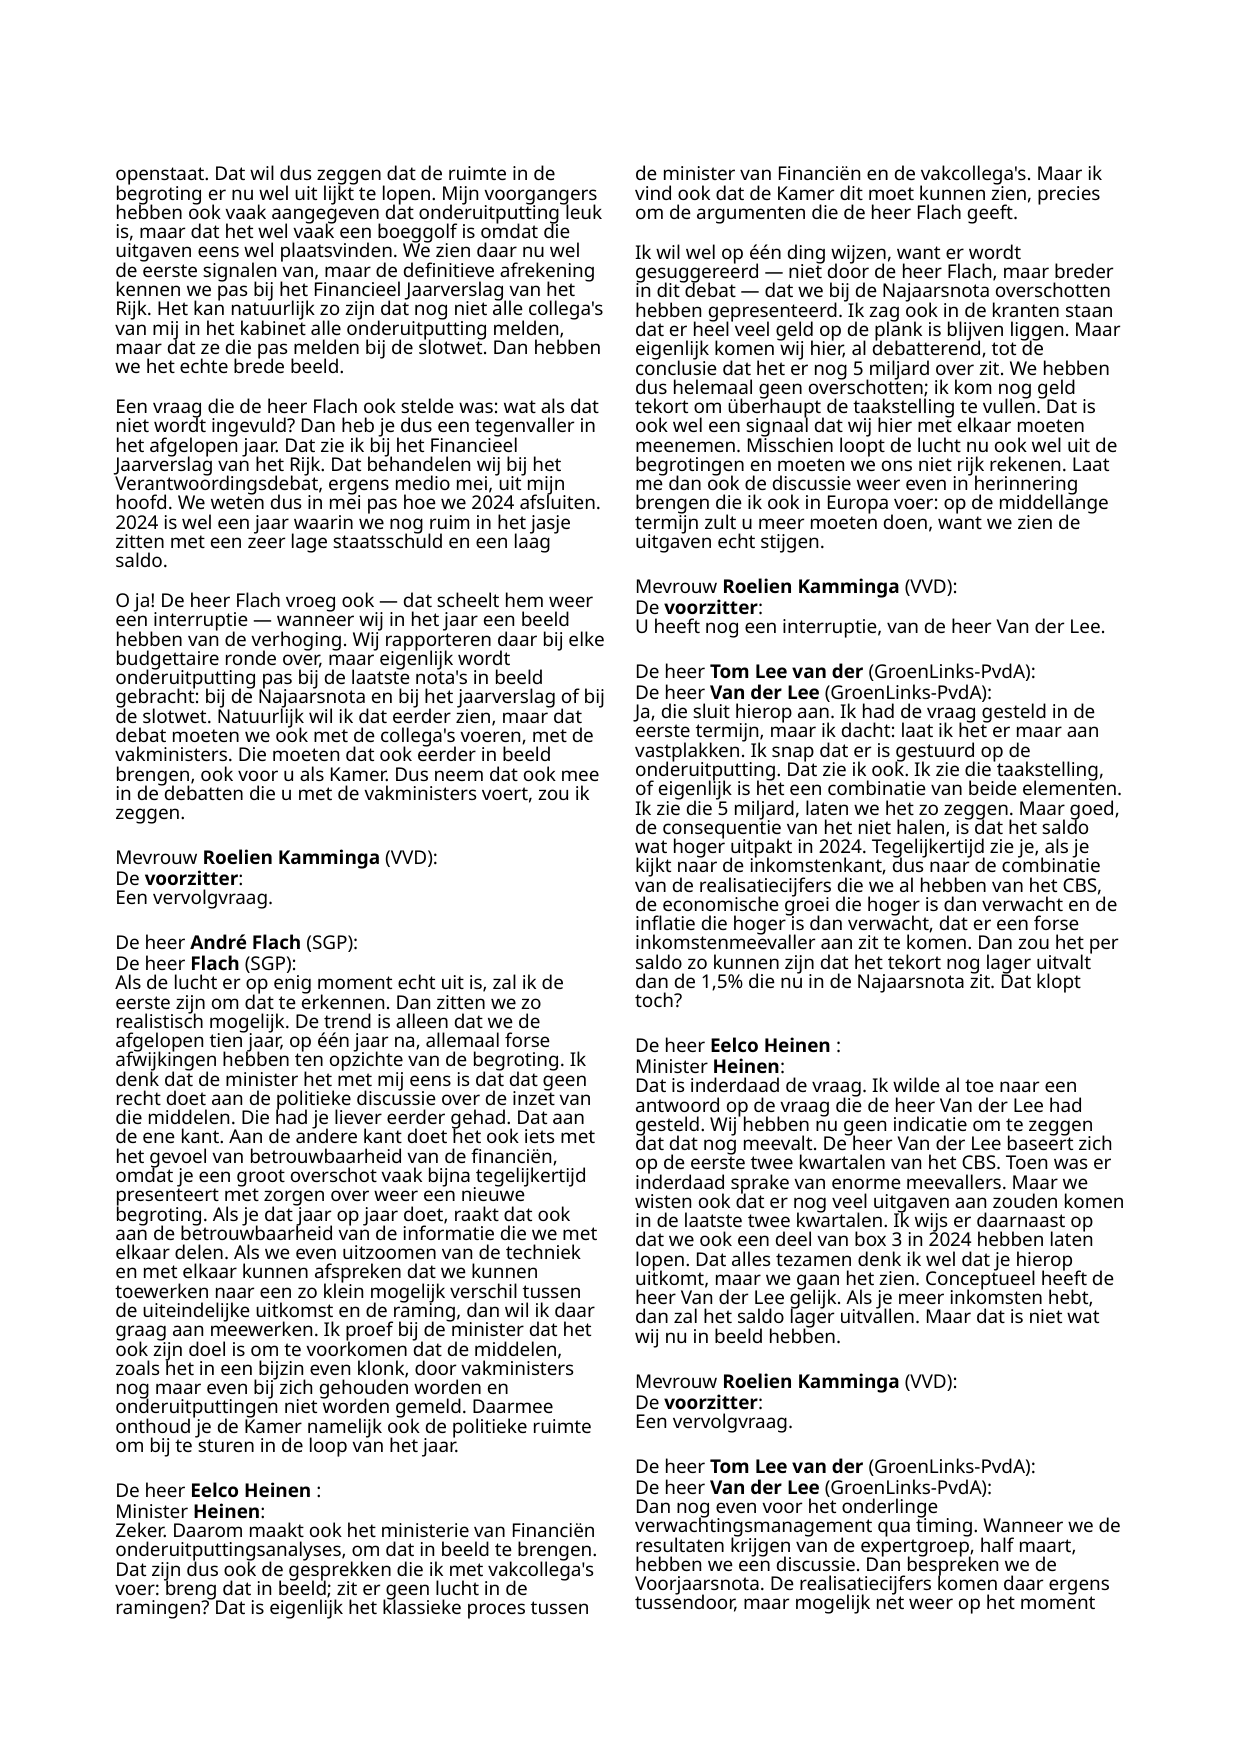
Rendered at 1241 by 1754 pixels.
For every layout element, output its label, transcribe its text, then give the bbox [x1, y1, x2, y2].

text De heer Eelco Heinen : [635, 1032, 1125, 1058]
text Mevrouw Roelien Kamminga (VVD): [635, 573, 1125, 599]
text De voorzitter: [635, 1394, 1125, 1413]
text De heer Van der Lee (GroenLinks-PvdA): [635, 1479, 1125, 1498]
text O ja! De heer Flach vroeg ook — dat scheelt hem weer een interruptie — wanneer wij in het jaar een beeld hebben van de verhoging. Wij rapporteren daar bij elke budgettaire ronde over, maar eigenlijk wordt onderuitputting pas bij de laatste nota's in beeld gebracht: bij de Najaarsnota en bij het jaarverslag of bij de slotwet. Natuurlijk wil ik dat eerder zien, maar dat debat moeten we ook met de collega's voeren, met de vakministers. Die moeten dat ook eerder in beeld brengen, ook voor u als Kamer. Dus neem dat ook mee in de debatten die u met de vakministers voert, zou ik zeggen. [115, 592, 605, 823]
text Mevrouw Roelien Kamminga (VVD): [635, 1368, 1125, 1394]
text de minister van Financiën en de vakcollega's. Maar ik vind ook dat de Kamer dit moet kunnen zien, precies om de argumenten die de heer Flach geeft. [635, 165, 1125, 223]
text Minister Heinen: [115, 1503, 605, 1522]
text Als de lucht er op enig moment echt uit is, zal ik de eerste zijn om dat te erkennen. Dan zitten we zo realistisch mogelijk. De trend is alleen dat we de afgelopen tien jaar, op één jaar na, allemaal forse afwijkingen hebben ten opzichte van de begroting. Ik denk dat de minister het met mij eens is dat dat geen recht doet aan de politieke discussie over de inzet van die middelen. Die had je liever eerder gehad. Dat aan de ene kant. Aan de andere kant doet het ook iets met het gevoel van betrouwbaarheid van de financiën, omdat je een groot overschot vaak bijna tegelijkertijd presenteert met zorgen over weer een nieuwe begroting. Als je dat jaar op jaar doet, raakt dat ook aan de betrouwbaarheid van de informatie die we met elkaar delen. Als we even uitzoomen van de techniek en met elkaar kunnen afspreken dat we kunnen toewerken naar een zo klein mogelijk verschil tussen de uiteindelijke uitkomst en de raming, dan wil ik daar graag aan meewerken. Ik proef bij de minister dat het ook zijn doel is om te voorkomen dat de middelen, zoals het in een bijzin even klonk, door vakministers nog maar even bij zich gehouden worden en onderuitputtingen niet worden gemeld. Daarmee onthoud je de Kamer namelijk ook de politieke ruimte om bij te sturen in de loop van het jaar. [115, 974, 605, 1456]
text Zeker. Daarom maakt ook het ministerie van Financiën onderuitputtingsanalyses, om dat in beeld te brengen. Dat zijn dus ook de gesprekken die ik met vakcollega's voer: breng dat in beeld; zit er geen lucht in de ramingen? Dat is eigenlijk het klassieke proces tussen [115, 1522, 605, 1618]
text De heer Flach (SGP): [115, 955, 605, 974]
text Mevrouw Roelien Kamminga (VVD): [115, 844, 605, 870]
text U heeft nog een interruptie, van de heer Van der Lee. [635, 618, 1125, 637]
text De voorzitter: [115, 870, 605, 889]
text Ik wil wel op één ding wijzen, want er wordt gesuggereerd — niet door de heer Flach, maar breder in dit debat — dat we bij de Najaarsnota overschotten hebben gepresenteerd. Ik zag ook in de kranten staan dat er heel veel geld op de plank is blijven liggen. Maar eigenlijk komen wij hier, al debatterend, tot de conclusie dat het er nog 5 miljard over zit. We hebben dus helemaal geen overschotten; ik kom nog geld tekort om überhaupt de taakstelling te vullen. Dat is ook wel een signaal dat wij hier met elkaar moeten meenemen. Misschien loopt de lucht nu ook wel uit de begrotingen en moeten we ons niet rijk rekenen. Laat me dan ook de discussie weer even in herinnering brengen die ik ook in Europa voer: op de middellange termijn zult u meer moeten doen, want we zien de uitgaven echt stijgen. [635, 244, 1125, 552]
text Een vervolgvraag. [115, 889, 605, 908]
text Een vervolgvraag. [635, 1413, 1125, 1432]
text Dan nog even voor het onderlinge verwachtingsmanagement qua timing. Wanneer we de resultaten krijgen van de expertgroep, half maart, hebben we een discussie. Dan bespreken we de Voorjaarsnota. De realisatiecijfers komen daar ergens tussendoor, maar mogelijk net weer op het moment [635, 1498, 1125, 1614]
text Minister Heinen: [635, 1058, 1125, 1077]
text De heer Tom Lee van der (GroenLinks-PvdA): [635, 1453, 1125, 1479]
text De heer Van der Lee (GroenLinks-PvdA): [635, 684, 1125, 703]
text Een vraag die de heer Flach ook stelde was: wat als dat niet wordt ingevuld? Dan heb je dus een tegenvaller in het afgelopen jaar. Dat zie ik bij het Financieel Jaarverslag van het Rijk. Dat behandelen wij bij het Verantwoordingsdebat, ergens medio mei, uit mijn hoofd. We weten dus in mei pas hoe we 2024 afsluiten. 2024 is wel een jaar waarin we nog ruim in het jasje zitten met een zeer lage staatsschuld en een laag saldo. [115, 398, 605, 571]
text Ja, die sluit hierop aan. Ik had de vraag gesteld in de eerste termijn, maar ik dacht: laat ik het er maar aan vastplakken. Ik snap dat er is gestuurd op de onderuitputting. Dat zie ik ook. Ik zie die taakstelling, of eigenlijk is het een combinatie van beide elementen. Ik zie die 5 miljard, laten we het zo zeggen. Maar goed, de consequentie van het niet halen, is dat het saldo wat hoger uitpakt in 2024. Tegelijkertijd zie je, als je kijkt naar de inkomstenkant, dus naar de combinatie van de realisatiecijfers die we al hebben van het CBS, de economische groei die hoger is dan verwacht en de inflatie die hoger is dan verwacht, dat er een forse inkomstenmeevaller aan zit te komen. Dan zou het per saldo zo kunnen zijn dat het tekort nog lager uitvalt dan de 1,5% die nu in de Najaarsnota zit. Dat klopt toch? [635, 703, 1125, 1011]
text De heer Tom Lee van der (GroenLinks-PvdA): [635, 658, 1125, 684]
text De heer Eelco Heinen : [115, 1477, 605, 1503]
text openstaat. Dat wil dus zeggen dat de ruimte in de begroting er nu wel uit lijkt te lopen. Mijn voorgangers hebben ook vaak aangegeven dat onderuitputting leuk is, maar dat het wel vaak een boeggolf is omdat die uitgaven eens wel plaatsvinden. We zien daar nu wel de eerste signalen van, maar de definitieve afrekening kennen we pas bij het Financieel Jaarverslag van het Rijk. Het kan natuurlijk zo zijn dat nog niet alle collega's van mij in het kabinet alle onderuitputting melden, maar dat ze die pas melden bij de slotwet. Dan hebben we het echte brede beeld. [115, 165, 605, 377]
text De voorzitter: [635, 599, 1125, 618]
text Dat is inderdaad de vraag. Ik wilde al toe naar een antwoord op de vraag die de heer Van der Lee had gesteld. Wij hebben nu geen indicatie om te zeggen dat dat nog meevalt. De heer Van der Lee baseert zich op de eerste twee kwartalen van het CBS. Toen was er inderdaad sprake van enorme meevallers. Maar we wisten ook dat er nog veel uitgaven aan zouden komen in de laatste twee kwartalen. Ik wijs er daarnaast op dat we ook een deel van box 3 in 2024 hebben laten lopen. Dat alles tezamen denk ik wel dat je hierop uitkomt, maar we gaan het zien. Conceptueel heeft de heer Van der Lee gelijk. Als je meer inkomsten hebt, dan zal het saldo lager uitvallen. Maar dat is niet wat wij nu in beeld hebben. [635, 1077, 1125, 1347]
text De heer André Flach (SGP): [115, 929, 605, 955]
